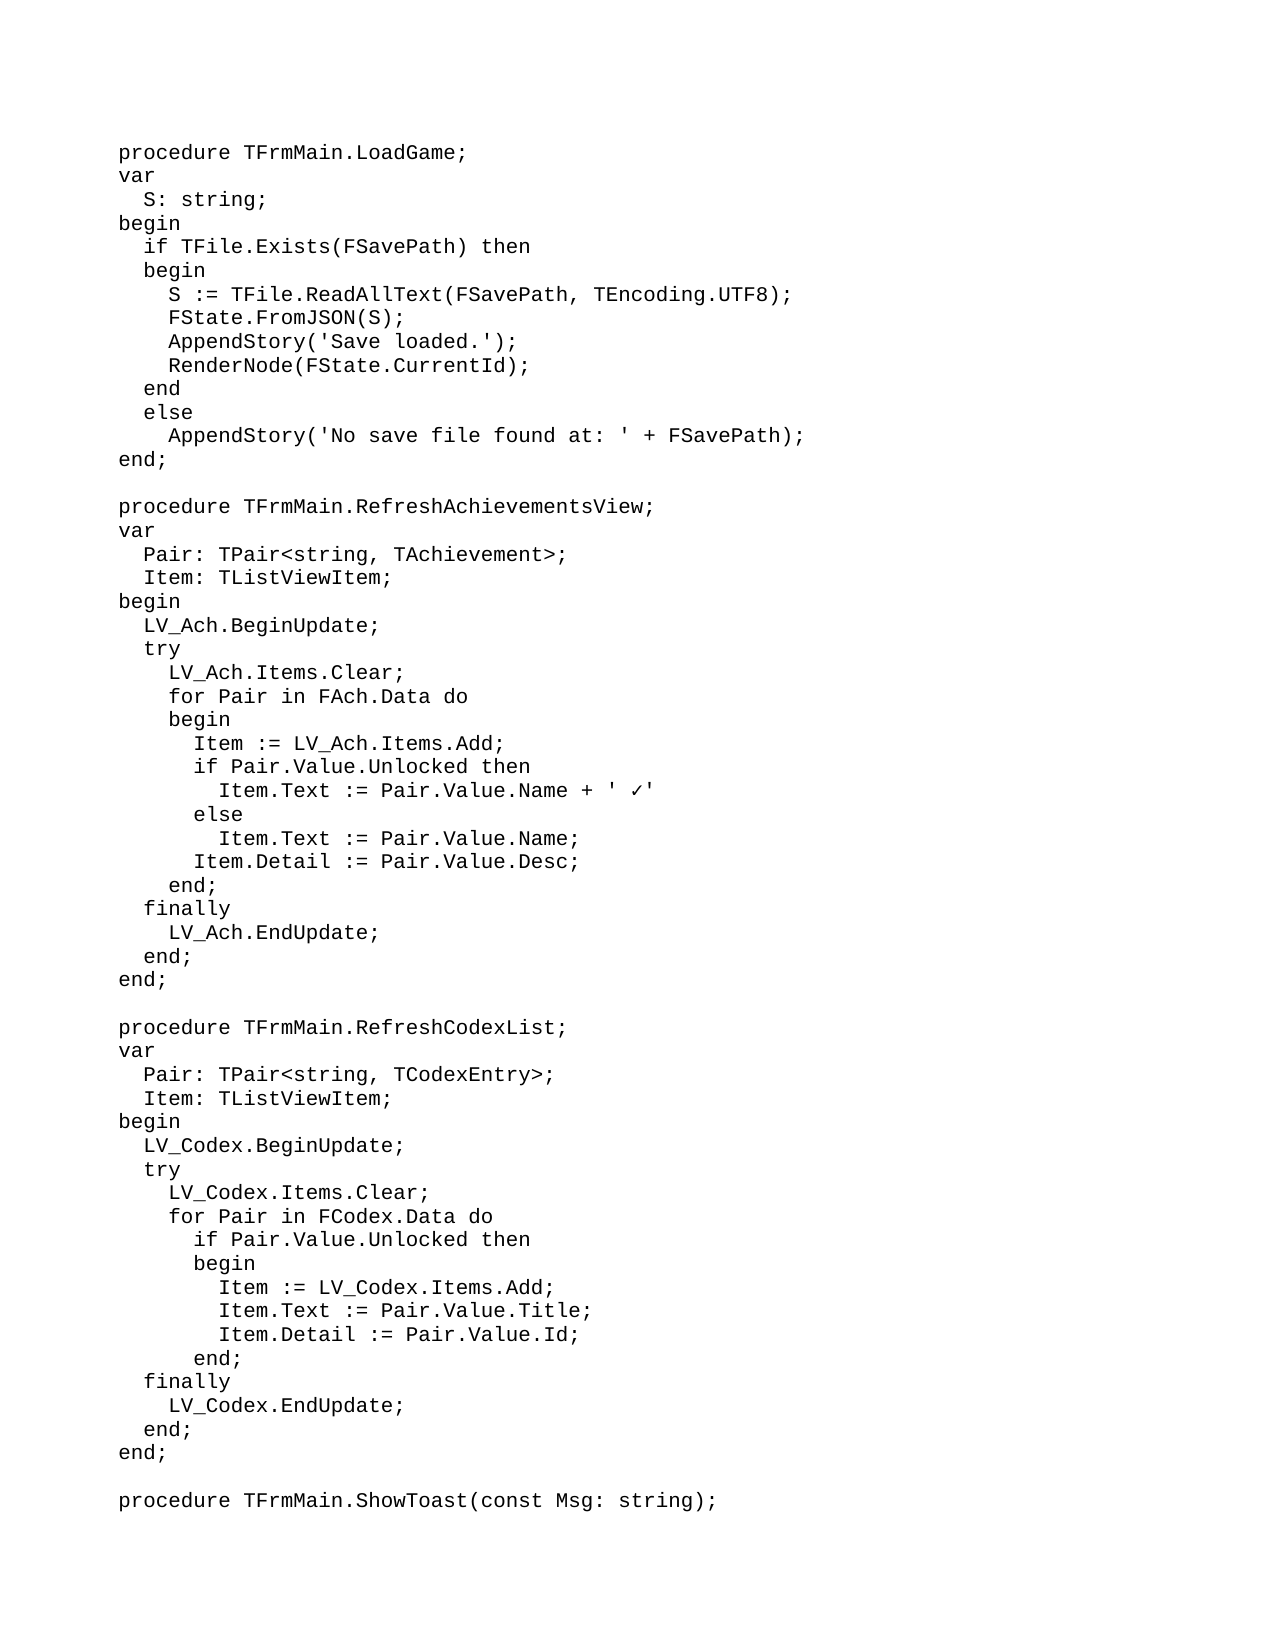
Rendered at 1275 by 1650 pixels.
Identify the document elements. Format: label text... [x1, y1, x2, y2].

text LV_Ach.EndUpdate; [118, 922, 1157, 946]
text for Pair in FAch.Data do [118, 686, 1157, 709]
text procedure TFrmMain.RefreshAchievementsView; [118, 496, 1157, 520]
text end; [118, 969, 1157, 993]
text begin [118, 591, 1157, 615]
text end; [118, 1419, 1157, 1442]
text begin [118, 1253, 1157, 1277]
text if Pair.Value.Unlocked then [118, 757, 1157, 780]
text end; [118, 1348, 1157, 1371]
text begin [118, 1111, 1157, 1135]
text Item := LV_Ach.Items.Add; [118, 733, 1157, 757]
text Item.Detail := Pair.Value.Desc; [118, 851, 1157, 875]
text end; [118, 1442, 1157, 1466]
text S := TFile.ReadAllText(FSavePath, TEncoding.UTF8); [118, 284, 1157, 307]
text LV_Codex.Items.Clear; [118, 1182, 1157, 1206]
text RenderNode(FState.CurrentId); [118, 354, 1157, 378]
text Item.Detail := Pair.Value.Id; [118, 1324, 1157, 1348]
text LV_Ach.Items.Clear; [118, 662, 1157, 686]
text var [118, 520, 1157, 544]
text finally [118, 898, 1157, 922]
text finally [118, 1371, 1157, 1395]
text procedure TFrmMain.RefreshCodexList; [118, 1017, 1157, 1040]
text Item.Text := Pair.Value.Name; [118, 827, 1157, 851]
text else [118, 402, 1157, 426]
text procedure TFrmMain.LoadGame; [118, 142, 1157, 165]
text Item: TListViewItem; [118, 567, 1157, 591]
text Pair: TPair<string, TAchievement>; [118, 544, 1157, 567]
text end [118, 378, 1157, 402]
text LV_Codex.EndUpdate; [118, 1395, 1157, 1419]
text AppendStory('No save file found at: ' + FSavePath); [118, 426, 1157, 449]
text try [118, 1158, 1157, 1182]
text try [118, 638, 1157, 662]
text Pair: TPair<string, TCodexEntry>; [118, 1064, 1157, 1088]
text begin [118, 260, 1157, 284]
text else [118, 804, 1157, 827]
text var [118, 165, 1157, 189]
text end; [118, 875, 1157, 898]
text if Pair.Value.Unlocked then [118, 1229, 1157, 1253]
text for Pair in FCodex.Data do [118, 1206, 1157, 1229]
text S: string; [118, 189, 1157, 213]
text procedure TFrmMain.ShowToast(const Msg: string); [118, 1489, 1157, 1513]
text Item.Text := Pair.Value.Name + ' ✓' [118, 780, 1157, 804]
text Item.Text := Pair.Value.Title; [118, 1300, 1157, 1324]
text AppendStory('Save loaded.'); [118, 331, 1157, 354]
text var [118, 1040, 1157, 1064]
text LV_Codex.BeginUpdate; [118, 1135, 1157, 1158]
text Item := LV_Codex.Items.Add; [118, 1277, 1157, 1300]
text end; [118, 946, 1157, 969]
text end; [118, 449, 1157, 473]
text if TFile.Exists(FSavePath) then [118, 236, 1157, 260]
text Item: TListViewItem; [118, 1088, 1157, 1111]
text begin [118, 709, 1157, 733]
text FState.FromJSON(S); [118, 307, 1157, 331]
text LV_Ach.BeginUpdate; [118, 615, 1157, 638]
text begin [118, 213, 1157, 236]
